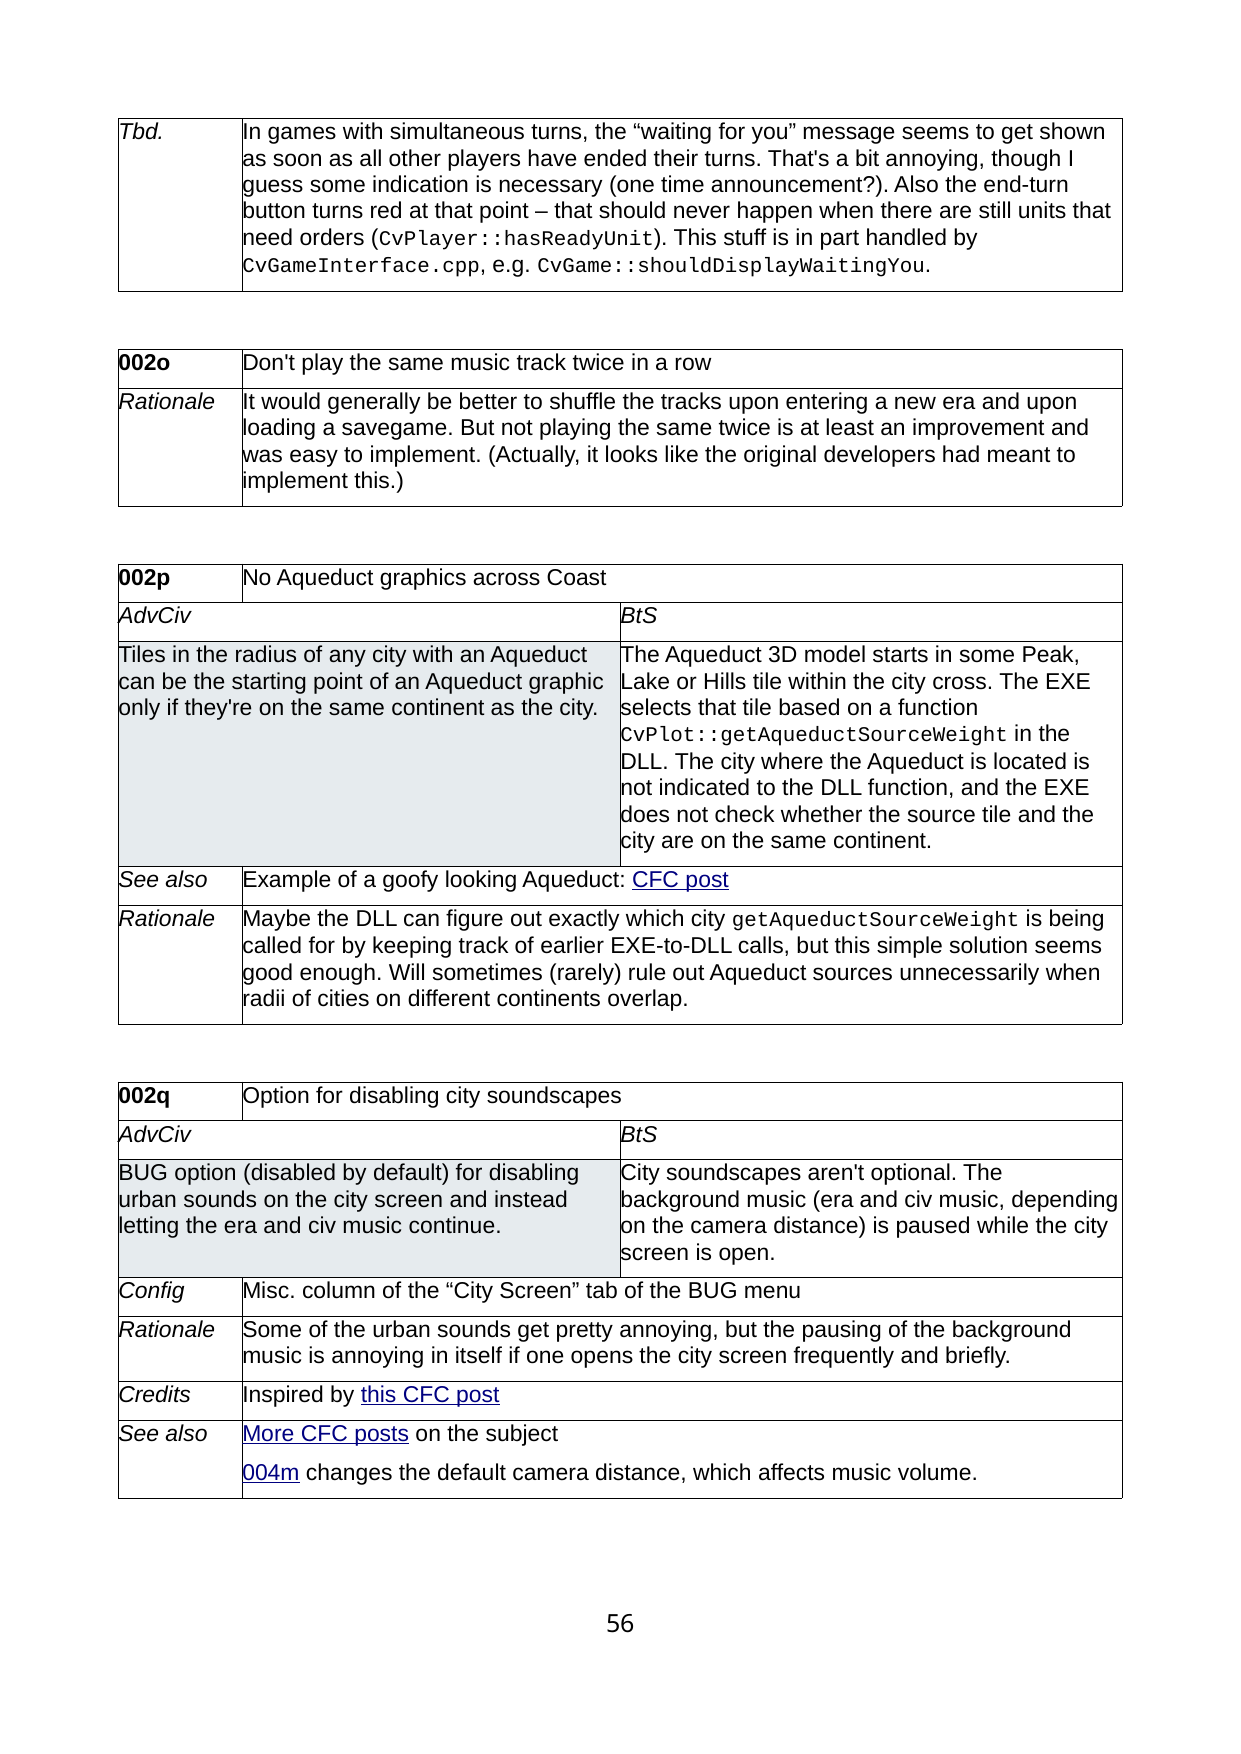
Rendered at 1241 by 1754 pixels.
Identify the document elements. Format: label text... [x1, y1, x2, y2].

table_cell Example of a goofy looking Aqueduct: CFC post [243, 867, 1122, 905]
table_cell The Aqueduct 3D model starts in some Peak, Lake or Hills tile within the city cross. The EXE selects that tile based on a function CvPlot::getAqueductSourceWeight in the DLL. The city where the Aqueduct is located is not indicated to the DLL function, and the EXE does not check whether the source tile and the city are on the same continent. [621, 642, 1122, 866]
table_header 002q [119, 1083, 242, 1120]
table_cell Rationale [119, 389, 242, 506]
table_header No Aqueduct graphics across Coast [243, 565, 1122, 602]
table_cell In games with simultaneous turns, the “waiting for you” message seems to get shown as soon as all other players have ended their turns. That's a bit annoying, though I guess some indication is necessary (one time announcement?). Also the end-turn button turns red at that point – that should never happen when there are still units that need orders (CvPlayer::hasReadyUnit). This stuff is in part handled by CvGameInterface.cpp, e.g. CvGame::shouldDisplayWaitingYou. [243, 119, 1122, 291]
table_cell More CFC posts on the subject 004m changes the default camera distance, which affects music volume. [243, 1421, 1122, 1498]
table_header 002p [119, 565, 242, 602]
table_cell Inspired by this CFC post [243, 1382, 1122, 1420]
table_cell Tiles in the radius of any city with an Aqueduct can be the starting point of an Aqueduct graphic only if they're on the same continent as the city. [119, 642, 620, 866]
table_cell Some of the urban sounds get pretty annoying, but the pausing of the background music is annoying in itself if one opens the city screen frequently and briefly. [243, 1317, 1122, 1381]
table_cell See also [119, 1421, 242, 1498]
table_cell Config [119, 1278, 242, 1316]
table_cell BtS [621, 1121, 1122, 1159]
table_cell Misc. column of the “City Screen” tab of the BUG menu [243, 1278, 1122, 1316]
table_cell BtS [621, 603, 1122, 641]
table_header Option for disabling city soundscapes [243, 1083, 1122, 1120]
table_cell City soundscapes aren't optional. The background music (era and civ music, depending on the camera distance) is paused while the city screen is open. [621, 1160, 1122, 1277]
table_cell It would generally be better to shuffle the tracks upon entering a new era and upon loading a savegame. But not playing the same twice is at least an improvement and was easy to implement. (Actually, it looks like the original developers had meant to implement this.) [243, 389, 1122, 506]
table_cell Credits [119, 1382, 242, 1420]
table_cell Tbd. [119, 119, 242, 291]
table_cell AdvCiv [119, 603, 620, 641]
table_cell Maybe the DLL can figure out exactly which city getAqueductSourceWeight is being called for by keeping track of earlier EXE-to-DLL calls, but this simple solution seems good enough. Will sometimes (rarely) rule out Aqueduct sources unnecessarily when radii of cities on different continents overlap. [243, 906, 1122, 1024]
table_cell AdvCiv [119, 1121, 620, 1159]
table_cell Rationale [119, 1317, 242, 1381]
table_cell Rationale [119, 906, 242, 1024]
table_cell BUG option (disabled by default) for disabling urban sounds on the city screen and instead letting the era and civ music continue. [119, 1160, 620, 1277]
table_cell See also [119, 867, 242, 905]
table_header 002o [119, 350, 242, 388]
table_header Don't play the same music track twice in a row [243, 350, 1122, 388]
